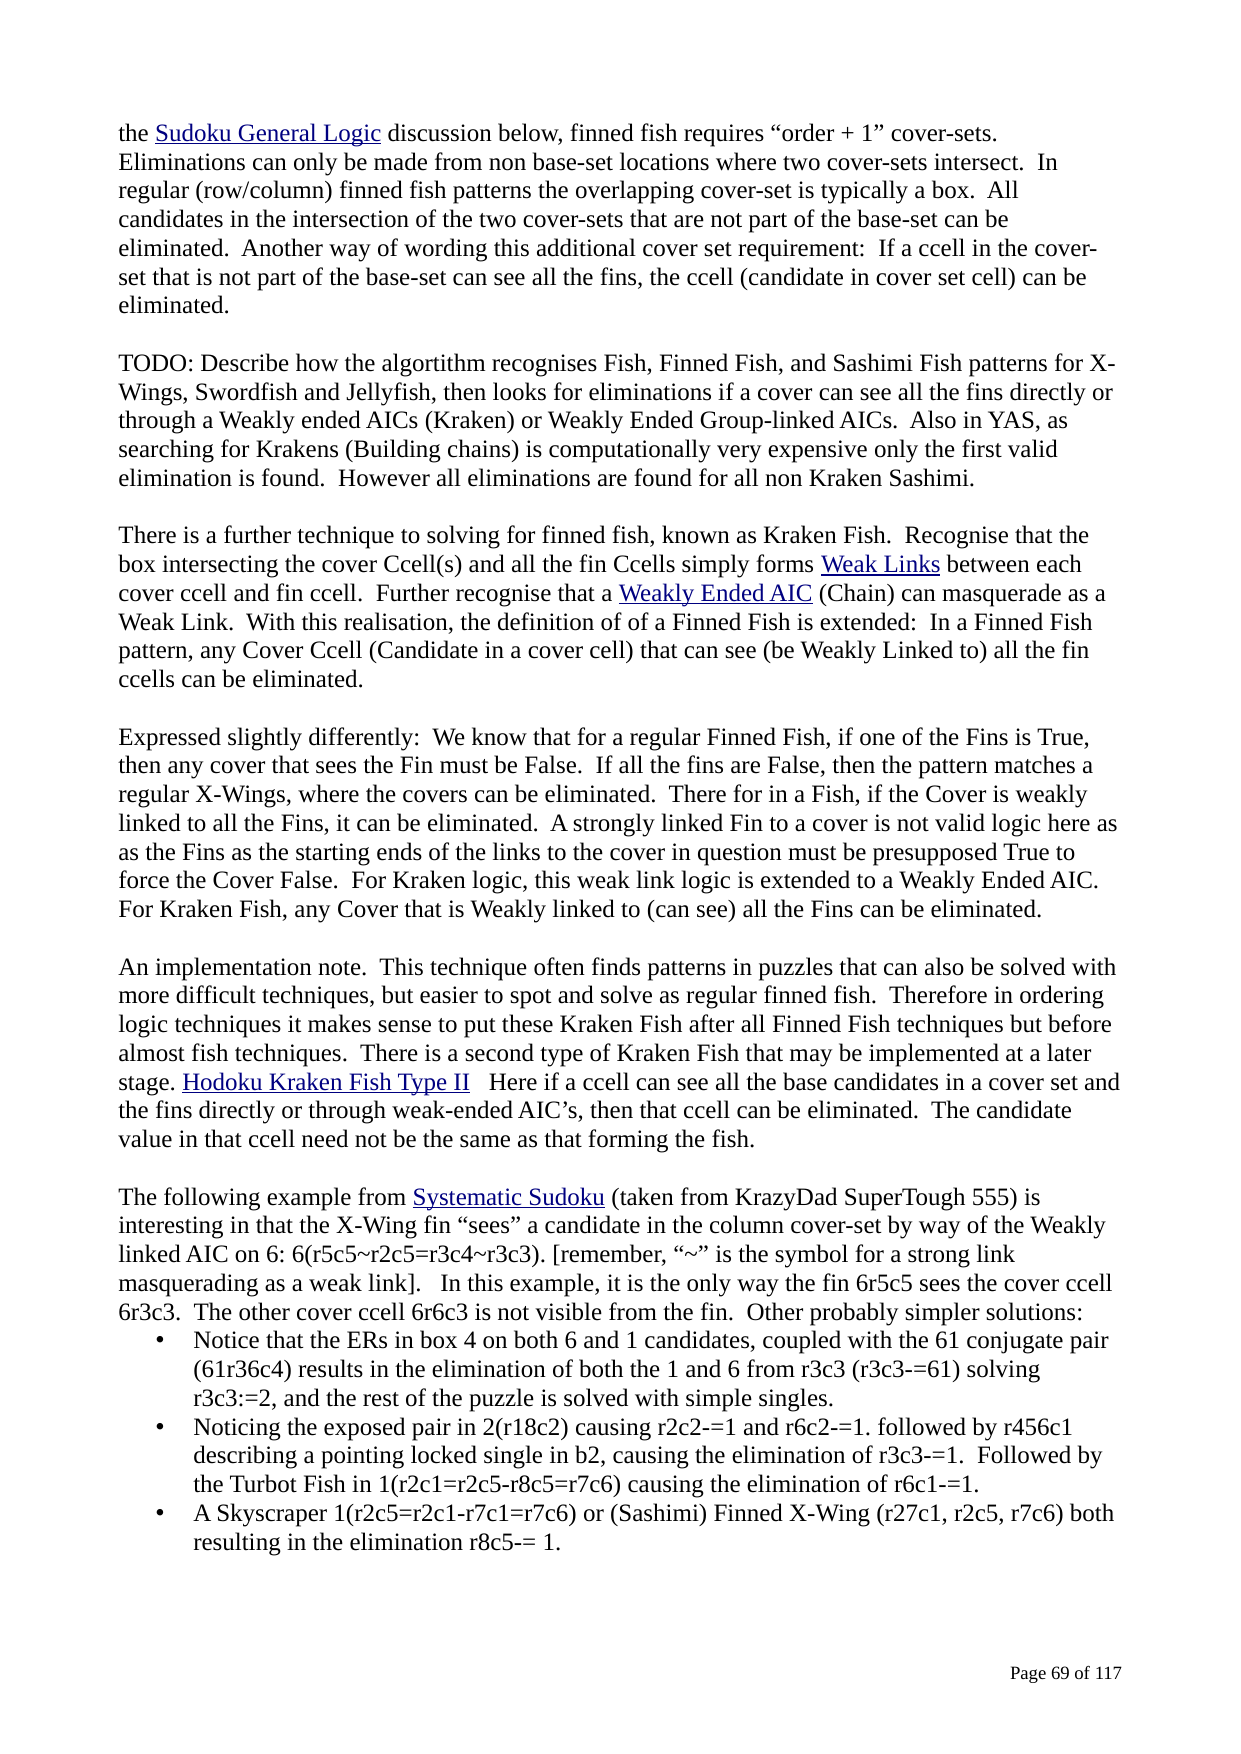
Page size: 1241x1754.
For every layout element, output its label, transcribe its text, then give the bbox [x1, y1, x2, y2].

text The following example from Systematic Sudoku (taken from KrazyDad SuperTough 555) is interesting in that the X-Wing fin “sees” a candidate in the column cover-set by way of the Weakly linked AIC on 6: 6(r5c5~r2c5=r3c4~r3c3). [remember, “~” is the symbol for a strong link masquerading as a weak link]. In this example, it is the only way the fin 6r5c5 sees the cover ccell 6r3c3. The other cover ccell 6r6c3 is not visible from the fin. Other probably simpler solutions: [118, 1182, 1122, 1326]
text An implementation note. This technique often finds patterns in puzzles that can also be solved with more difficult techniques, but easier to spot and solve as regular finned fish. Therefore in ordering logic techniques it makes sense to put these Kraken Fish after all Finned Fish techniques but before almost fish techniques. There is a second type of Kraken Fish that may be implemented at a later stage. Hodoku Kraken Fish Type II Here if a ccell can see all the base candidates in a cover set and the fins directly or through weak-ended AIC’s, then that ccell can be eliminated. The candidate value in that ccell need not be the same as that forming the fish. [118, 952, 1122, 1153]
text TODO: Describe how the algortithm recognises Fish, Finned Fish, and Sashimi Fish patterns for X-Wings, Swordfish and Jellyfish, then looks for eliminations if a cover can see all the fins directly or through a Weakly ended AICs (Kraken) or Weakly Ended Group-linked AICs. Also in YAS, as searching for Krakens (Building chains) is computationally very expensive only the first valid elimination is found. However all eliminations are found for all non Kraken Sashimi. [118, 348, 1122, 492]
list A Skyscraper 1(r2c5=r2c1-r7c1=r7c6) or (Sashimi) Finned X-Wing (r27c1, r2c5, r7c6) both resulting in the elimination r8c5-= 1. [156, 1498, 1122, 1556]
text Expressed slightly differently: We know that for a regular Finned Fish, if one of the Fins is True, then any cover that sees the Fin must be False. If all the fins are False, then the pattern matches a regular X-Wings, where the covers can be eliminated. There for in a Fish, if the Cover is weakly linked to all the Fins, it can be eliminated. A strongly linked Fin to a cover is not valid logic here as as the Fins as the starting ends of the links to the cover in question must be presupposed True to force the Cover False. For Kraken logic, this weak link logic is extended to a Weakly Ended AIC. For Kraken Fish, any Cover that is Weakly linked to (can see) all the Fins can be eliminated. [118, 722, 1122, 923]
list Noticing the exposed pair in 2(r18c2) causing r2c2-=1 and r6c2-=1. followed by r456c1 describing a pointing locked single in b2, causing the elimination of r3c3-=1. Followed by the Turbot Fish in 1(r2c1=r2c5-r8c5=r7c6) causing the elimination of r6c1-=1. [156, 1412, 1122, 1498]
text the Sudoku General Logic discussion below, finned fish requires “order + 1” cover-sets. Eliminations can only be made from non base-set locations where two cover-sets intersect. In regular (row/column) finned fish patterns the overlapping cover-set is typically a box. All candidates in the intersection of the two cover-sets that are not part of the base-set can be eliminated. Another way of wording this additional cover set requirement: If a ccell in the cover-set that is not part of the base-set can see all the fins, the ccell (candidate in cover set cell) can be eliminated. [118, 118, 1122, 319]
list Notice that the ERs in box 4 on both 6 and 1 candidates, coupled with the 61 conjugate pair (61r36c4) results in the elimination of both the 1 and 6 from r3c3 (r3c3-=61) solving r3c3:=2, and the rest of the puzzle is solved with simple singles. [156, 1326, 1122, 1412]
text There is a further technique to solving for finned fish, known as Kraken Fish. Recognise that the box intersecting the cover Ccell(s) and all the fin Ccells simply forms Weak Links between each cover ccell and fin ccell. Further recognise that a Weakly Ended AIC (Chain) can masquerade as a Weak Link. With this realisation, the definition of of a Finned Fish is extended: In a Finned Fish pattern, any Cover Ccell (Candidate in a cover cell) that can see (be Weakly Linked to) all the fin ccells can be eliminated. [118, 521, 1122, 693]
